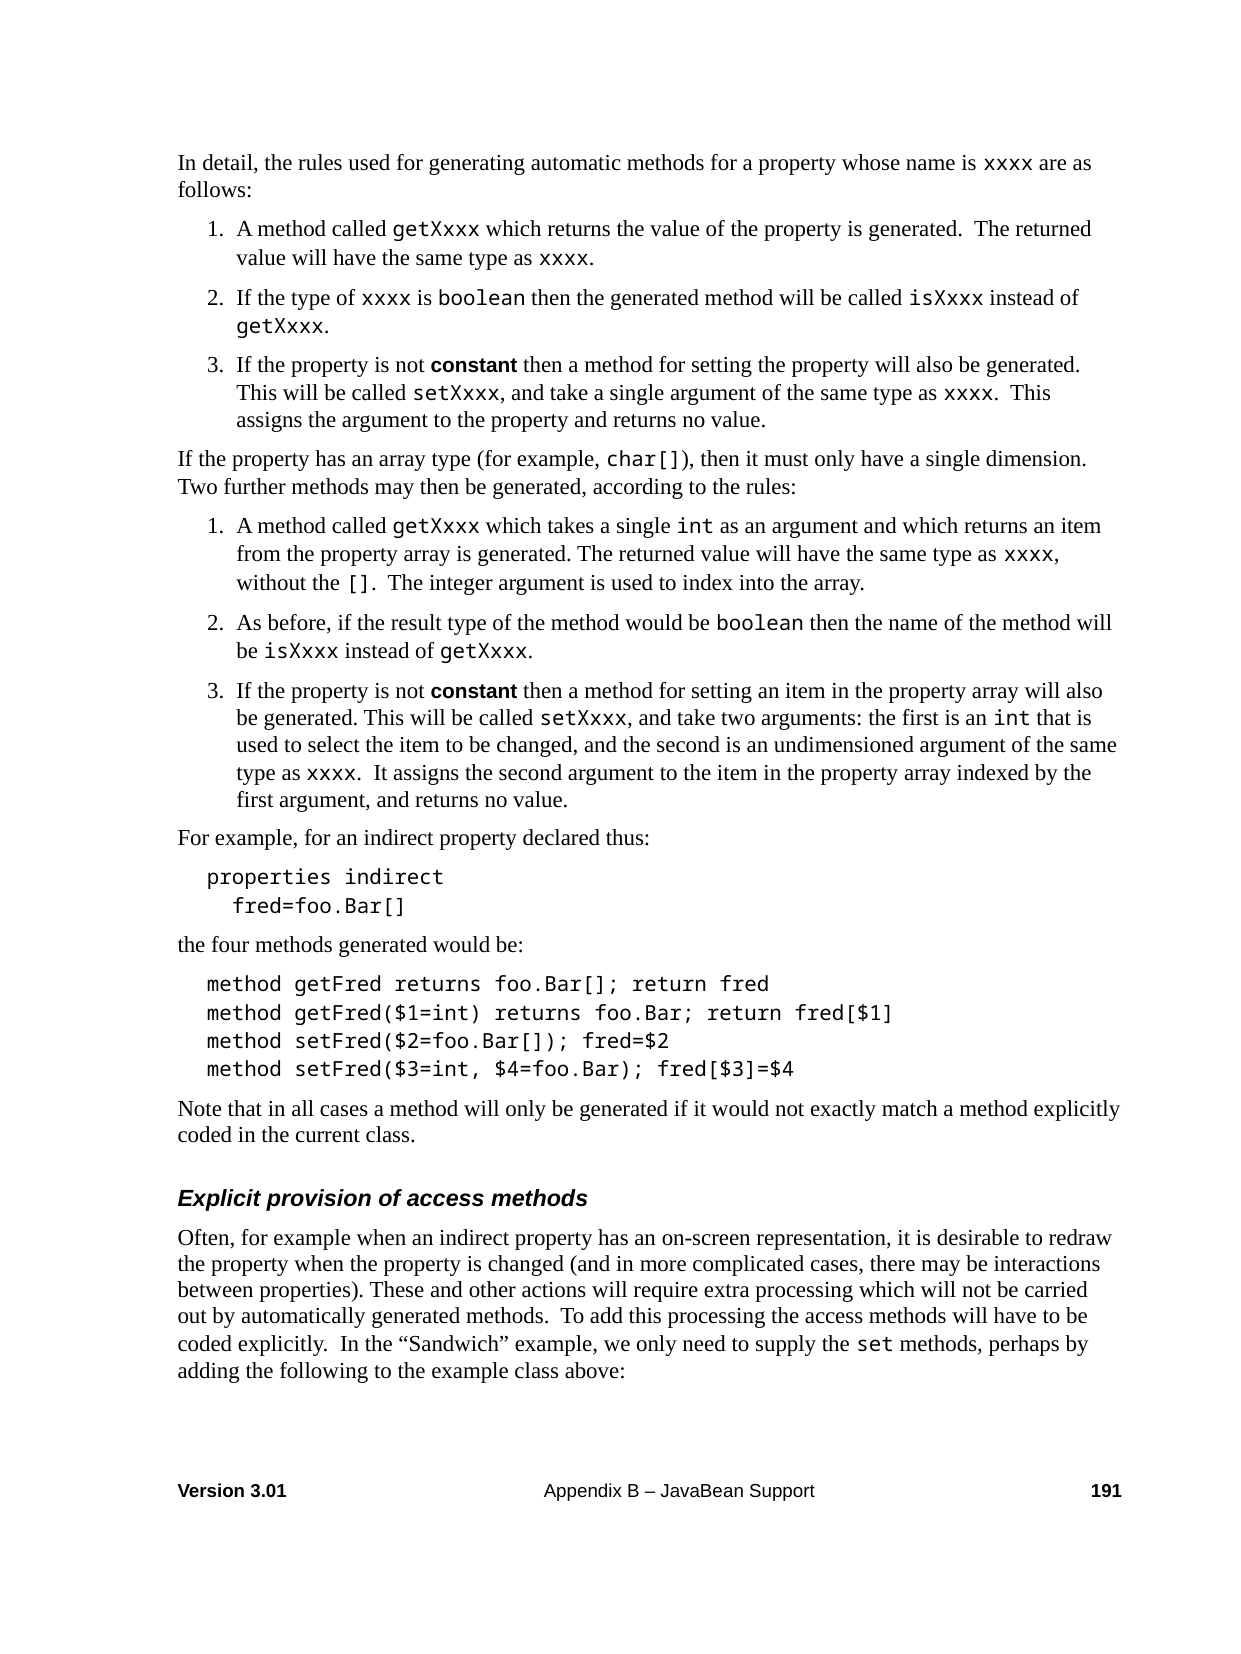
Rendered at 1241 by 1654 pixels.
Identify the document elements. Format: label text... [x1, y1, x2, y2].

text method getFred returns foo.Bar[]; return fred method getFred($1=int) returns foo.Bar; return fred[$1] method setFred($2=foo.Bar[]); fred=$2 method setFred($3=int, $4=foo.Bar); fred[$3]=$4 [207, 969, 1122, 1083]
text In detail, the rules used for generating automatic methods for a property whose name is xxxx are as follows: [177, 148, 1122, 202]
text the four methods generated would be: [177, 931, 1122, 957]
list If the property is not constant then a method for setting the property will also be generated. This will be called setXxxx, and take a single argument of the same type as xxxx. This assigns the argument to the property and returns no value. [207, 351, 1122, 433]
subtitle Explicit provision of access methods [177, 1184, 1122, 1211]
text If the property has an array type (for example, char[]), then it must only have a single dimension. Two further methods may then be generated, according to the rules: [177, 444, 1122, 499]
list A method called getXxxx which returns the value of the property is generated. The returned value will have the same type as xxxx. [207, 214, 1122, 271]
text For example, for an indirect property declared thus: [177, 824, 1122, 851]
list As before, if the result type of the method would be boolean then the name of the method will be isXxxx instead of getXxxx. [207, 608, 1122, 665]
list If the type of xxxx is boolean then the generated method will be called isXxxx instead of getXxxx. [207, 283, 1122, 340]
text properties indirect fred=foo.Bar[] [207, 862, 1122, 919]
list If the property is not constant then a method for setting an item in the property array will also be generated. This will be called setXxxx, and take two arguments: the first is an int that is used to select the item to be changed, and the second is an undimensioned argument of the same type as xxxx. It assigns the second argument to the item in the property array indexed by the first argument, and returns no value. [207, 677, 1122, 813]
text Often, for example when an indirect property has an on-screen representation, it is desirable to redraw the property when the property is changed (and in more complicated cases, there may be interactions between properties). These and other actions will require extra processing which will not be carried out by automatically generated methods. To add this processing the access methods will have to be coded explicitly. In the “Sandwich” example, we only need to supply the set methods, perhaps by adding the following to the example class above: [177, 1223, 1122, 1384]
list A method called getXxxx which takes a single int as an argument and which returns an item from the property array is generated. The returned value will have the same type as xxxx, without the []. The integer argument is used to index into the array. [207, 511, 1122, 596]
text Note that in all cases a method will only be generated if it would not exactly match a method explicitly coded in the current class. [177, 1095, 1122, 1147]
